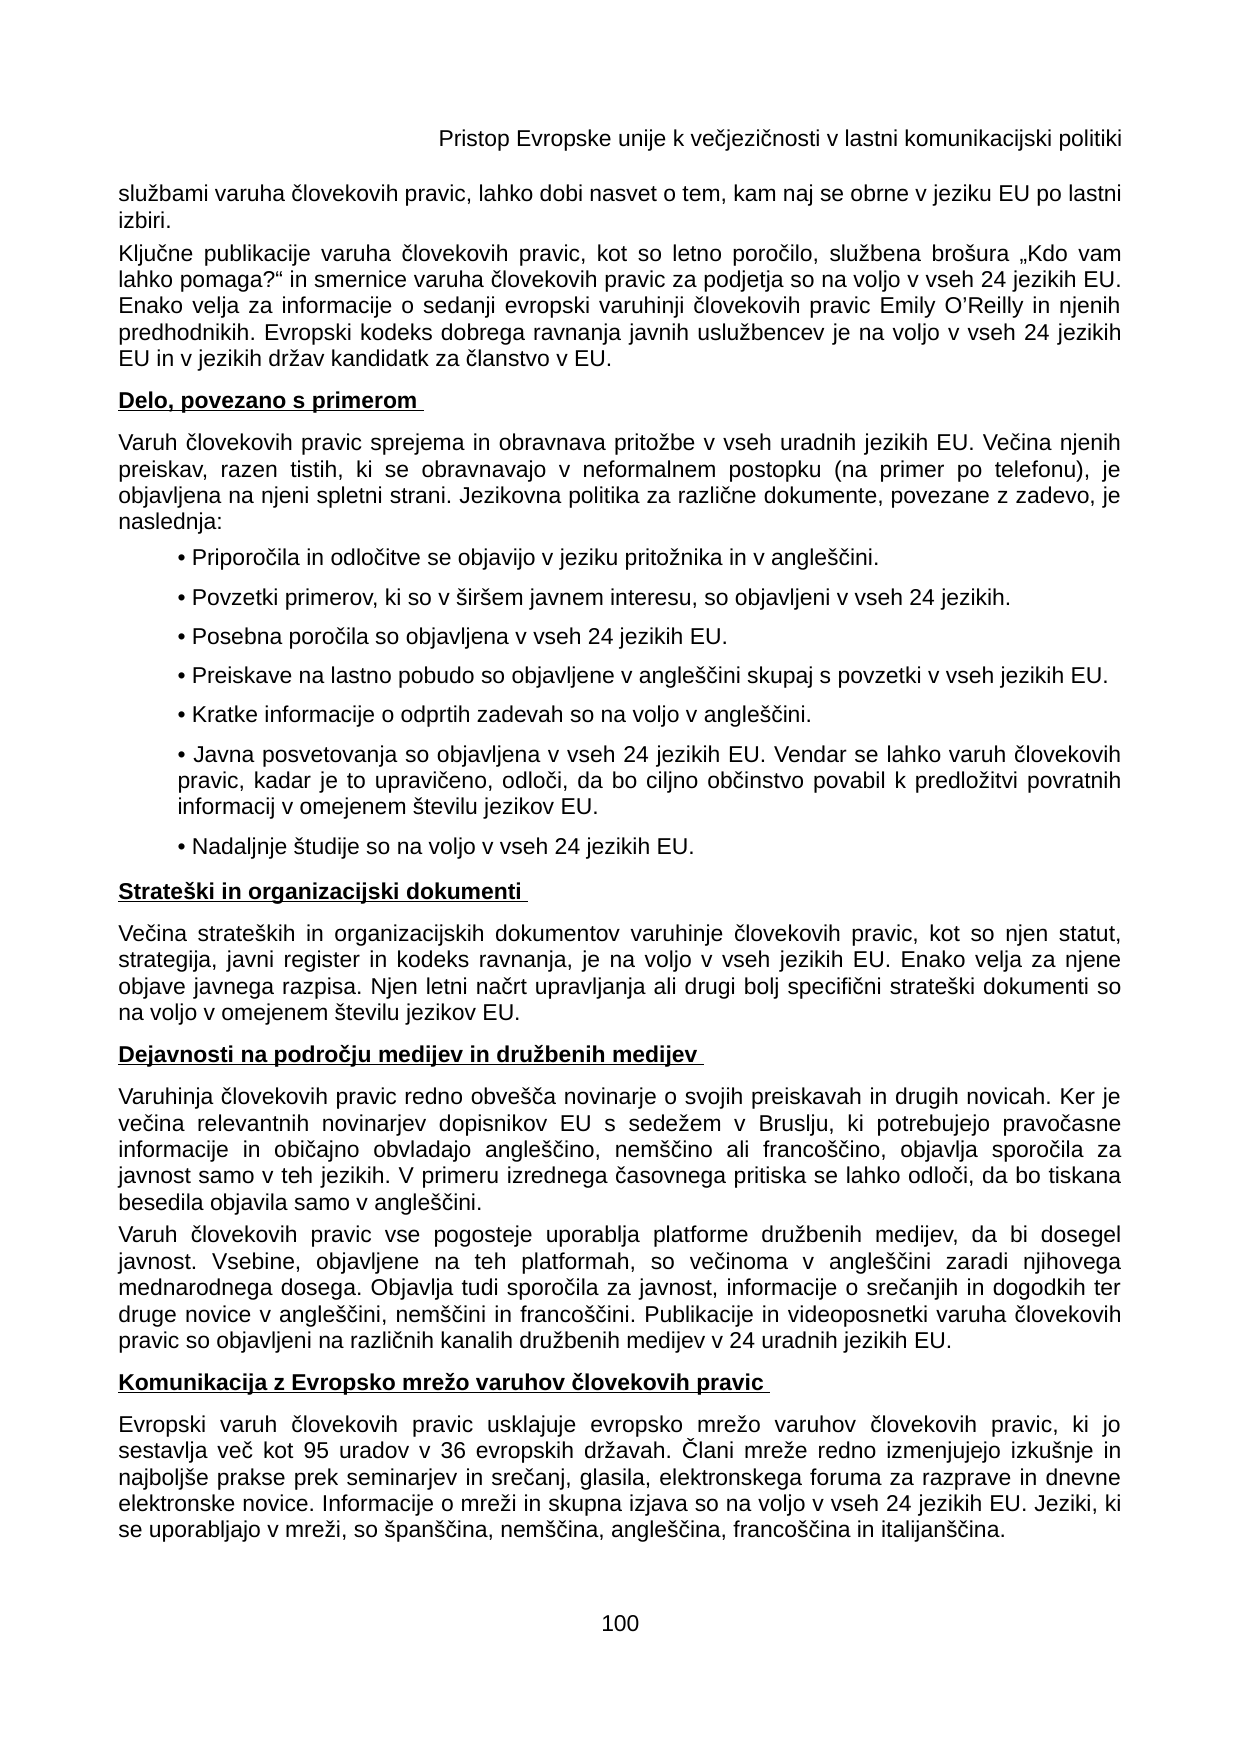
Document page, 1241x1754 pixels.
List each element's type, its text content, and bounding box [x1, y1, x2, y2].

subtitle Delo, povezano s primerom [118, 387, 1122, 413]
text • Javna posvetovanja so objavljena v vseh 24 jezikih EU. Vendar se lahko varuh človekovih pravic, kadar je to upravičeno, odloči, da bo ciljno občinstvo povabil k predložitvi povratnih informacij v omejenem številu jezikov EU. [177, 741, 1122, 820]
text • Posebna poročila so objavljena v vseh 24 jezikih EU. [177, 623, 1122, 649]
text • Povzetki primerov, ki so v širšem javnem interesu, so objavljeni v vseh 24 jezikih. [177, 583, 1122, 610]
text Evropski varuh človekovih pravic usklajuje evropsko mrežo varuhov človekovih pravic, ki jo sestavlja več kot 95 uradov v 36 evropskih državah. Člani mreže redno izmenjujejo izkušnje in najboljše prakse prek seminarjev in srečanj, glasila, elektronskega foruma za razprave in dnevne elektronske novice. Informacije o mreži in skupna izjava so na voljo v vseh 24 jezikih EU. Jeziki, ki se uporabljajo v mreži, so španščina, nemščina, angleščina, francoščina in italijanščina. [118, 1411, 1122, 1543]
text • Kratke informacije o odprtih zadevah so na voljo v angleščini. [177, 701, 1122, 728]
text Varuh človekovih pravic sprejema in obravnava pritožbe v vseh uradnih jezikih EU. Večina njenih preiskav, razen tistih, ki se obravnavajo v neformalnem postopku (na primer po telefonu), je objavljena na njeni spletni strani. Jezikovna politika za različne dokumente, povezane z zadevo, je naslednja: [118, 429, 1122, 534]
text • Nadaljnje študije so na voljo v vseh 24 jezikih EU. [177, 833, 1122, 859]
text • Priporočila in odločitve se objavijo v jeziku pritožnika in v angleščini. [177, 544, 1122, 571]
text Varuhinja človekovih pravic redno obvešča novinarje o svojih preiskavah in drugih novicah. Ker je večina relevantnih novinarjev dopisnikov EU s sedežem v Bruslju, ki potrebujejo pravočasne informacije in običajno obvladajo angleščino, nemščino ali francoščino, objavlja sporočila za javnost samo v teh jezikih. V primeru izrednega časovnega pritiska se lahko odloči, da bo tiskana besedila objavila samo v angleščini. [118, 1083, 1122, 1215]
subtitle Komunikacija z Evropsko mrežo varuhov človekovih pravic [118, 1369, 1122, 1395]
text Večina strateških in organizacijskih dokumentov varuhinje človekovih pravic, kot so njen statut, strategija, javni register in kodeks ravnanja, je na voljo v vseh jezikih EU. Enako velja za njene objave javnega razpisa. Njen letni načrt upravljanja ali drugi bolj specifični strateški dokumenti so na voljo v omejenem številu jezikov EU. [118, 920, 1122, 1025]
text službami varuha človekovih pravic, lahko dobi nasvet o tem, kam naj se obrne v jeziku EU po lastni izbiri. [118, 180, 1122, 233]
text Ključne publikacije varuha človekovih pravic, kot so letno poročilo, službena brošura „Kdo vam lahko pomaga?“ in smernice varuha človekovih pravic za podjetja so na voljo v vseh 24 jezikih EU. Enako velja za informacije o sedanji evropski varuhinji človekovih pravic Emily O’Reilly in njenih predhodnikih. Evropski kodeks dobrega ravnanja javnih uslužbencev je na voljo v vseh 24 jezikih EU in v jezikih držav kandidatk za članstvo v EU. [118, 239, 1122, 371]
text Varuh človekovih pravic vse pogosteje uporablja platforme družbenih medijev, da bi dosegel javnost. Vsebine, objavljene na teh platformah, so večinoma v angleščini zaradi njihovega mednarodnega dosega. Objavlja tudi sporočila za javnost, informacije o srečanjih in dogodkih ter druge novice v angleščini, nemščini in francoščini. Publikacije in videoposnetki varuha človekovih pravic so objavljeni na različnih kanalih družbenih medijev v 24 uradnih jezikih EU. [118, 1221, 1122, 1353]
subtitle Dejavnosti na področju medijev in družbenih medijev [118, 1041, 1122, 1067]
text • Preiskave na lastno pobudo so objavljene v angleščini skupaj s povzetki v vseh jezikih EU. [177, 662, 1122, 688]
subtitle Strateški in organizacijski dokumenti [118, 878, 1122, 904]
